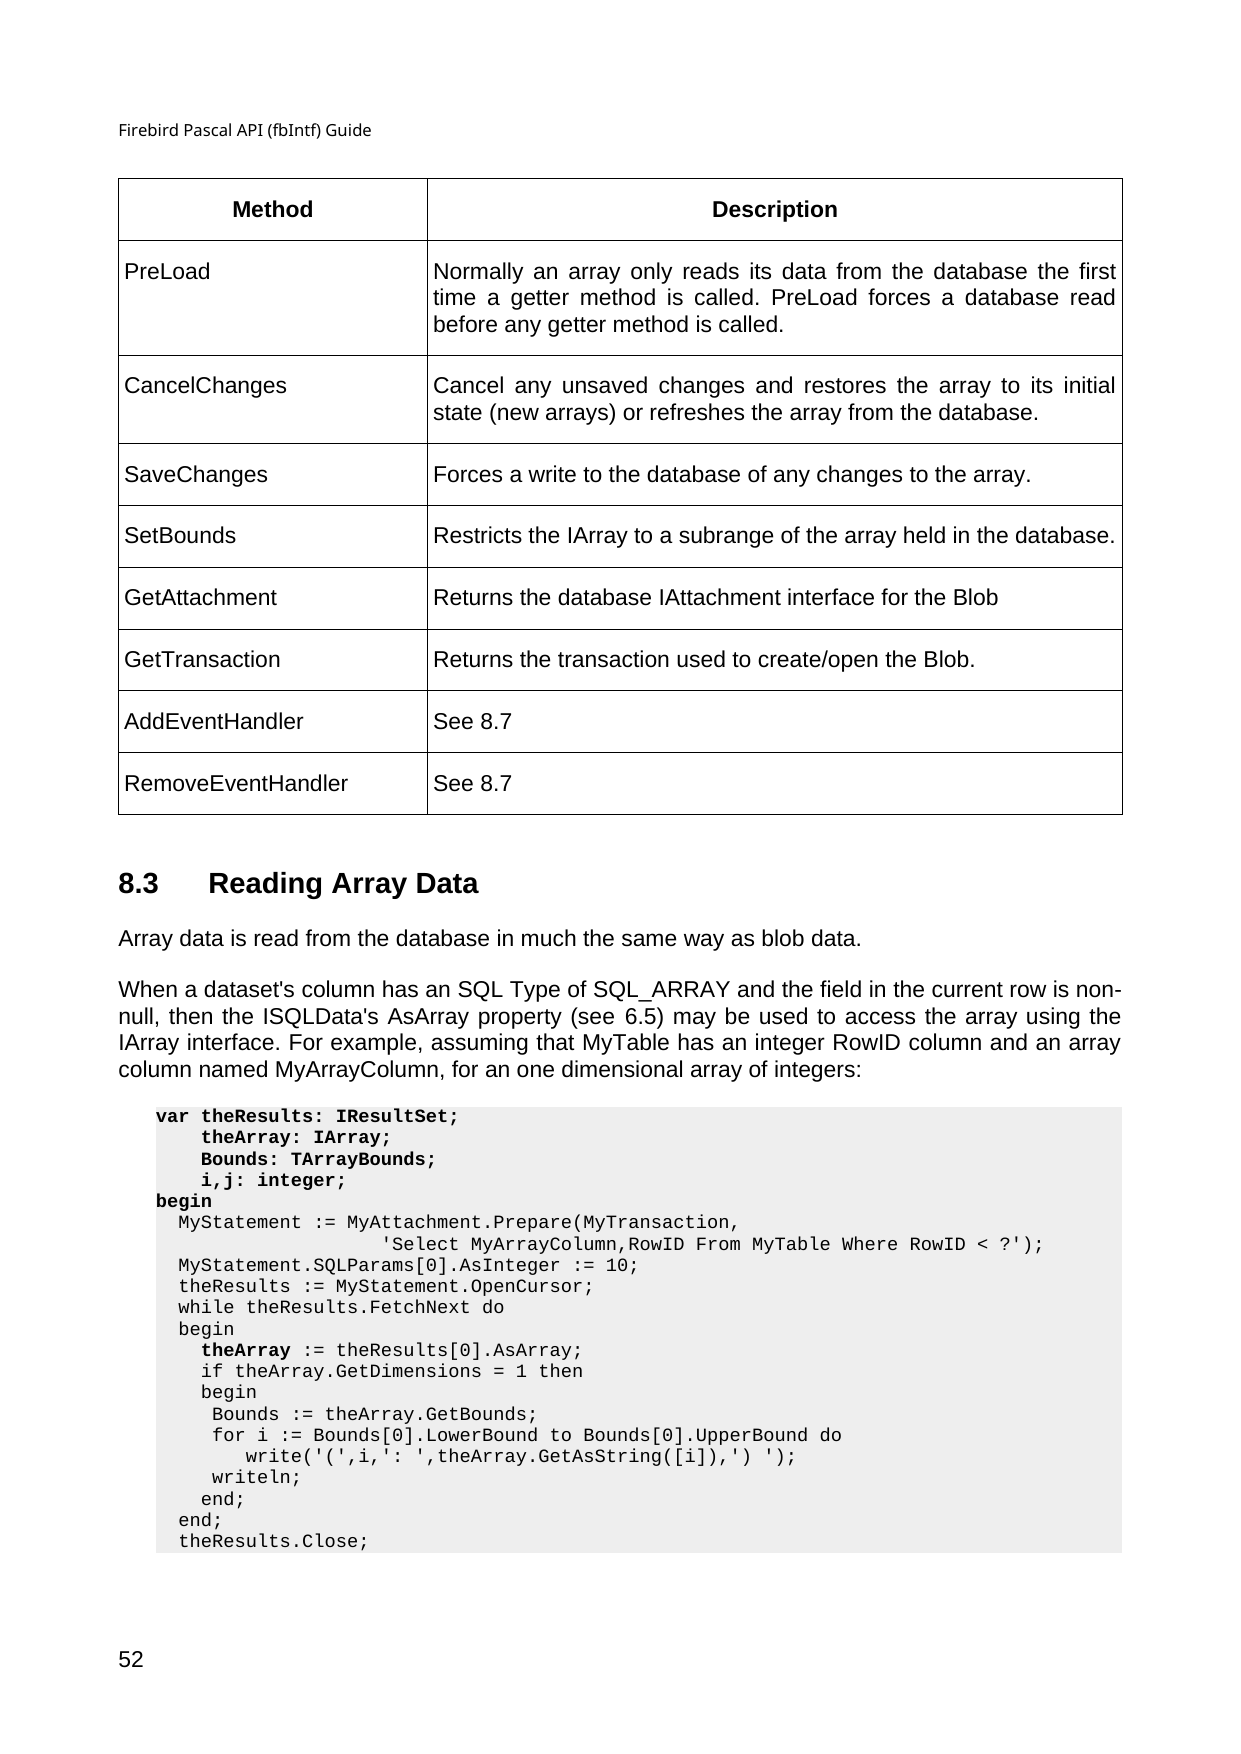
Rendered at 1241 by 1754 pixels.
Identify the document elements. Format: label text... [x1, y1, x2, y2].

text var theResults: IResultSet; [156, 1107, 1122, 1128]
table_cell RemoveEventHandler [119, 753, 427, 814]
text theResults.Close; [156, 1532, 1122, 1553]
text while theResults.FetchNext do [156, 1298, 1122, 1319]
text end; [156, 1489, 1122, 1511]
table_cell Restricts the IArray to a subrange of the array held in the database. [428, 506, 1122, 567]
table_cell See 8.7 [428, 753, 1122, 814]
table_cell See 8.7 [428, 691, 1122, 752]
text if theArray.GetDimensions = 1 then [156, 1362, 1122, 1383]
table_cell PreLoad [119, 241, 427, 354]
table_cell GetAttachment [119, 568, 427, 628]
text i,j: integer; [156, 1171, 1122, 1192]
text begin [156, 1319, 1122, 1341]
table_cell SetBounds [119, 506, 427, 567]
text Bounds := theArray.GetBounds; [156, 1404, 1122, 1426]
text writeln; [156, 1468, 1122, 1489]
text end; [156, 1511, 1122, 1532]
text MyStatement.SQLParams[0].AsInteger := 10; [156, 1256, 1122, 1277]
table_cell Cancel any unsaved changes and restores the array to its initial state (new arrays) or refreshes the array from the database. [428, 356, 1122, 443]
table_cell GetTransaction [119, 630, 427, 690]
text theResults := MyStatement.OpenCursor; [156, 1277, 1122, 1298]
text theArray := theResults[0].AsArray; [156, 1341, 1122, 1362]
text for i := Bounds[0].LowerBound to Bounds[0].UpperBound do [156, 1426, 1122, 1447]
table_header Method [119, 179, 427, 240]
text Array data is read from the database in much the same way as blob data. [118, 925, 1122, 951]
text begin [156, 1192, 1122, 1213]
text 'Select MyArrayColumn,RowID From MyTable Where RowID < ?'); [156, 1234, 1122, 1256]
subtitle Reading Array Data [118, 866, 1122, 899]
table_cell SaveChanges [119, 444, 427, 505]
text begin [156, 1383, 1122, 1404]
table_cell Forces a write to the database of any changes to the array. [428, 444, 1122, 505]
text Bounds: TArrayBounds; [156, 1149, 1122, 1171]
table_cell CancelChanges [119, 356, 427, 443]
text write('(',i,': ',theArray.GetAsString([i]),') '); [156, 1447, 1122, 1468]
table_header Description [428, 179, 1122, 240]
table_cell Normally an array only reads its data from the database the first time a getter method is called. PreLoad forces a database read before any getter method is called. [428, 241, 1122, 354]
table_cell Returns the database IAttachment interface for the Blob [428, 568, 1122, 628]
text When a dataset's column has an SQL Type of SQL_ARRAY and the field in the current row is non-null, then the ISQLData's AsArray property (see 6.5) may be used to access the array using the IArray interface. For example, assuming that MyTable has an integer RowID column and an array column named MyArrayColumn, for an one dimensional array of integers: [118, 976, 1122, 1082]
table_cell Returns the transaction used to create/open the Blob. [428, 630, 1122, 690]
text theArray: IArray; [156, 1128, 1122, 1149]
text MyStatement := MyAttachment.Prepare(MyTransaction, [156, 1213, 1122, 1234]
table_cell AddEventHandler [119, 691, 427, 752]
